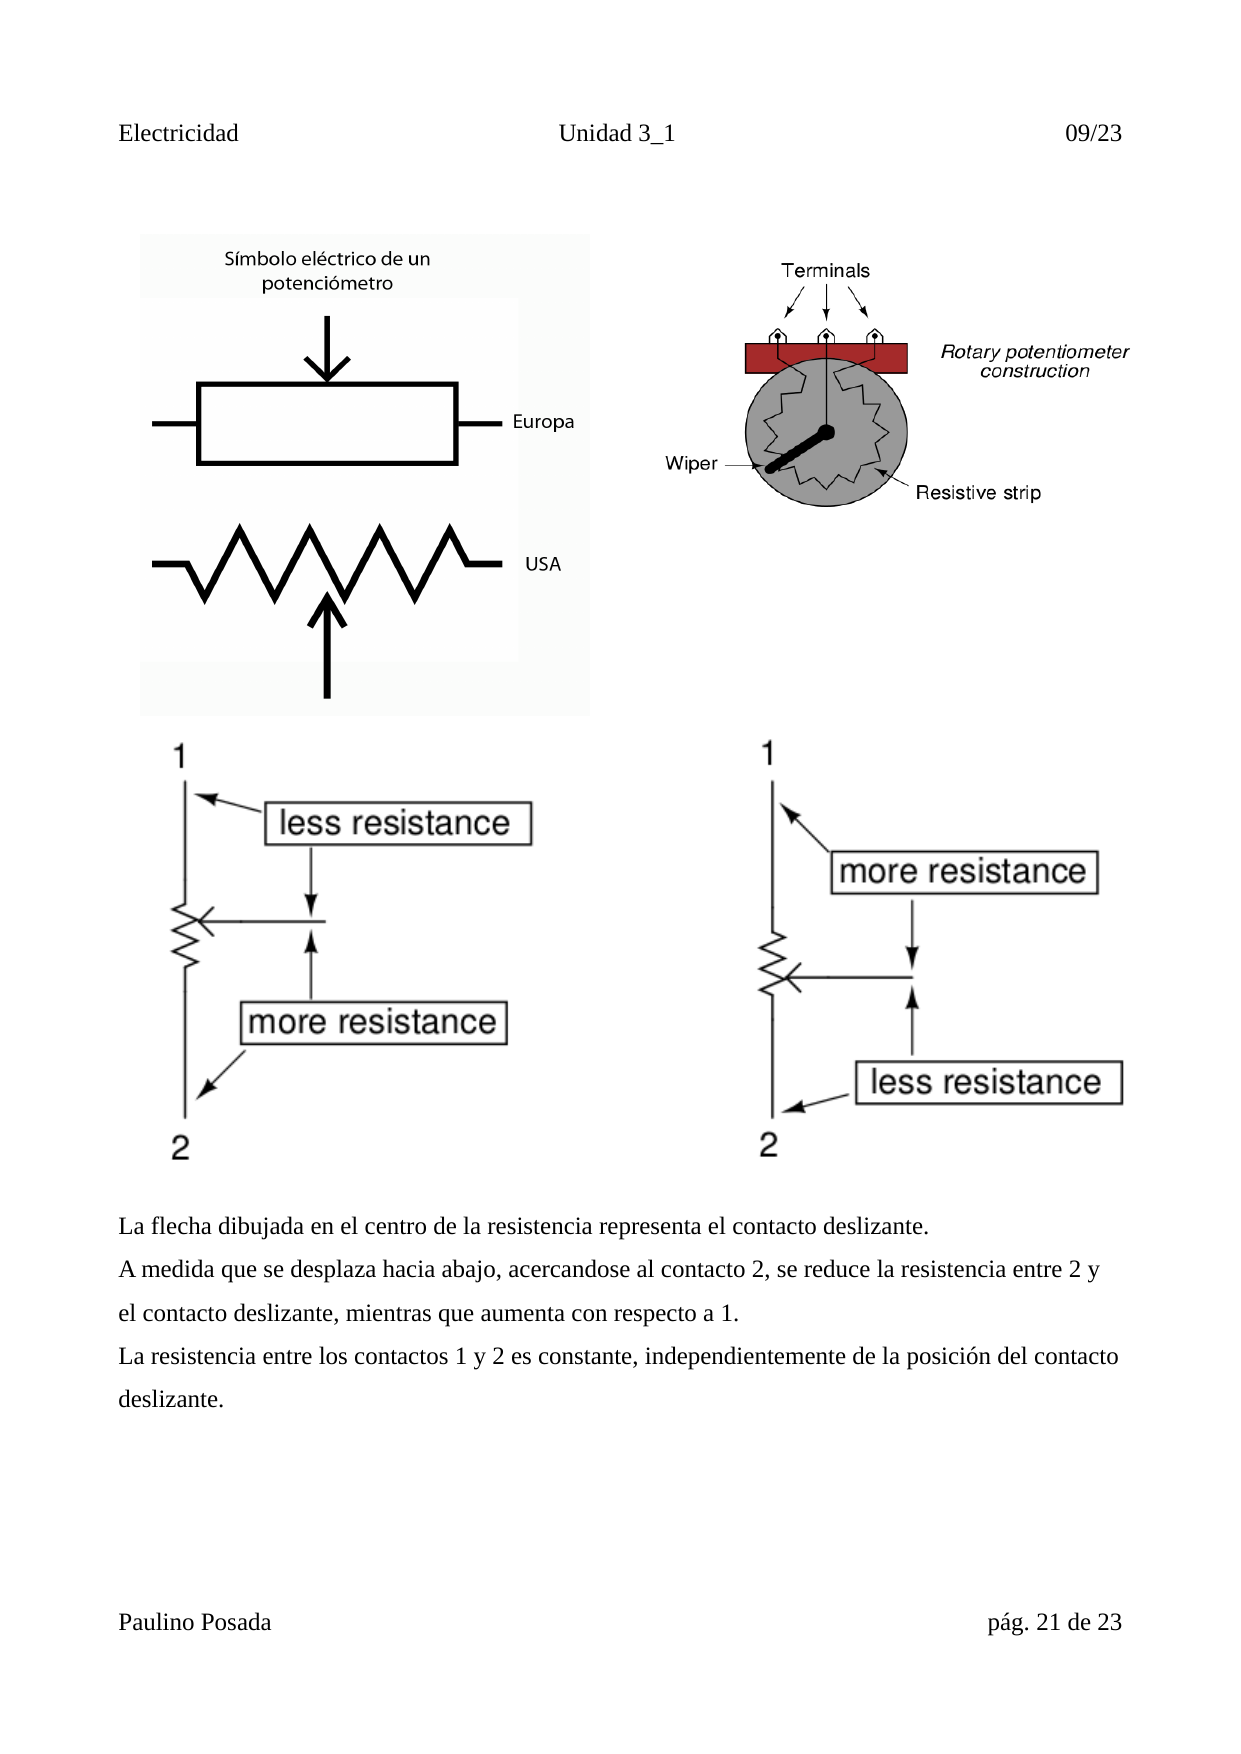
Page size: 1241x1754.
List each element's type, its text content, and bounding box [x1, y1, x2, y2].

picture [138, 727, 1143, 1184]
text La flecha dibujada en el centro de la resistencia representa el contacto deslizante. [118, 1211, 1122, 1240]
picture [621, 252, 1147, 524]
picture [140, 234, 590, 716]
text La resistencia entre los contactos 1 y 2 es constante, independientemente de la posición del contacto deslizante. [118, 1341, 1122, 1413]
text A medida que se desplaza hacia abajo, acercandose al contacto 2, se reduce la resistencia entre 2 y el contacto deslizante, mientras que aumenta con respecto a 1. [118, 1254, 1122, 1326]
